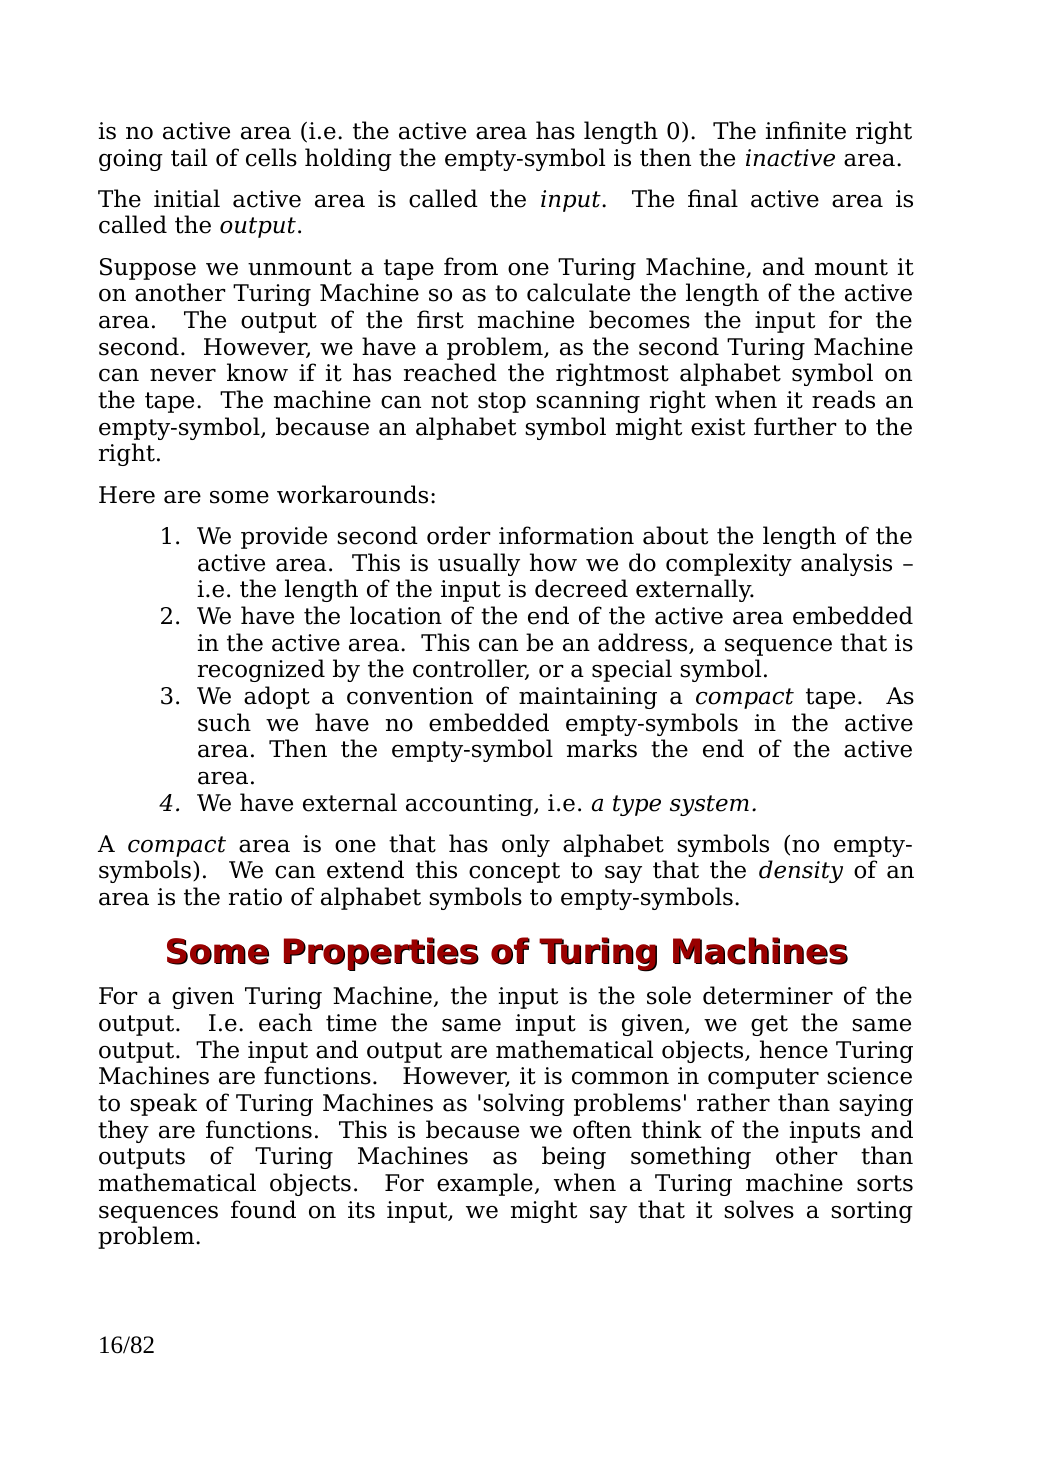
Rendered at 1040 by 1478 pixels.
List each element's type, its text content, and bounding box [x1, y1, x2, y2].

text Here are some workarounds: [98, 482, 914, 508]
text A compact area is one that has only alphabet symbols (no empty-symbols). We can extend this concept to say that the density of an area is the ratio of alphabet symbols to empty-symbols. [98, 831, 914, 911]
text The initial active area is called the input. The final active area is called the output. [98, 186, 914, 239]
text is no active area (i.e. the active area has length 0). The infinite right going tail of cells holding the empty-symbol is then the inactive area. [98, 118, 914, 171]
text For a given Turing Machine, the input is the sole determiner of the output. I.e. each time the same input is given, we get the same output. The input and output are mathematical objects, hence Turing Machines are functions. However, it is common in computer science to speak of Turing Machines as 'solving problems' rather than saying they are functions. This is because we often think of the inputs and outputs of Turing Machines as being something other than mathematical objects. For example, when a Turing machine sorts sequences found on its input, we might say that it solves a sorting problem. [98, 983, 914, 1250]
list We provide second order information about the length of the active area. This is usually how we do complexity analysis – i.e. the length of the input is decreed externally. [159, 523, 914, 603]
list We have external accounting, i.e. a type system. [159, 790, 914, 816]
text Suppose we unmount a tape from one Turing Machine, and mount it on another Turing Machine so as to calculate the length of the active area. The output of the first machine becomes the input for the second. However, we have a problem, as the second Turing Machine can never know if it has reached the rightmost alphabet symbol on the tape. The machine can not stop scanning right when it reads an empty-symbol, because an alphabet symbol might exist further to the right. [98, 254, 914, 467]
subtitle Some Properties of Turing Machines [98, 932, 914, 971]
list We have the location of the end of the active area embedded in the active area. This can be an address, a sequence that is recognized by the controller, or a special symbol. [159, 603, 914, 683]
list We adopt a convention of maintaining a compact tape. As such we have no embedded empty-symbols in the active area. Then the empty-symbol marks the end of the active area. [159, 683, 914, 790]
